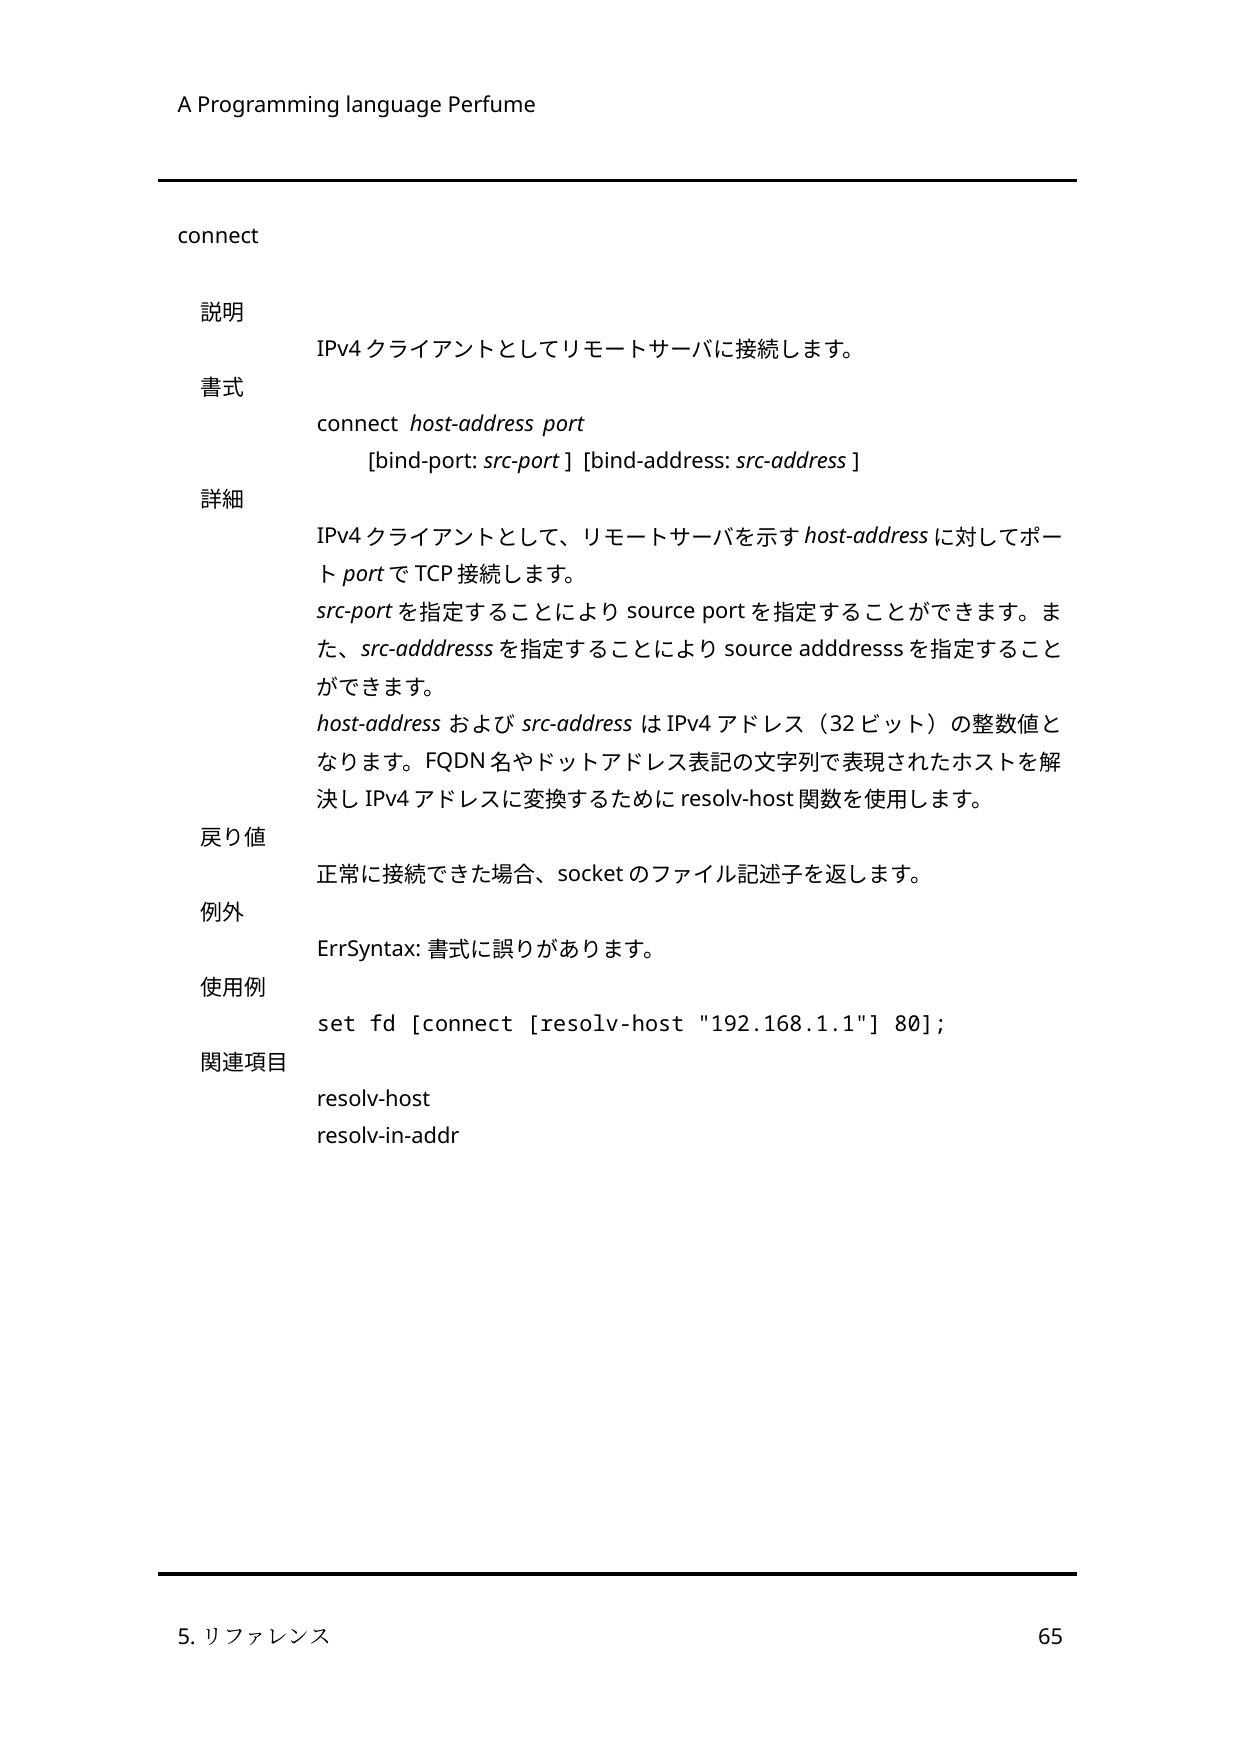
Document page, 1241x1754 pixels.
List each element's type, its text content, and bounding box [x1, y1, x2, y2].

table_header 説明 [200, 292, 317, 367]
subtitle connect [177, 217, 1063, 254]
table_header IPv4クライアントとしてリモートサーバに接続します。 [317, 292, 1063, 367]
table_cell IPv4クライアントとして、リモートサーバを示すhost-addressに対してポートportでTCP接続します。 src-portを指定することによりsource portを指定することができます。また、src-adddresssを指定することによりsource adddresssを指定することができます。 host-address および src-address はIPv4アドレス（32ビット）の整数値となります。FQDN名やドットアドレス表記の文字列で表現されたホストを解決しIPv4アドレスに変換するためにresolv-host関数を使用します。 [317, 479, 1063, 817]
table_cell connect host-address port [bind-port: src-port ] [bind-address: src-address ] [317, 367, 1063, 479]
table_cell 正常に接続できた場合、socketのファイル記述子を返します。 [317, 817, 1063, 892]
table_cell 詳細 [200, 479, 317, 817]
table_cell 書式 [200, 367, 317, 479]
table_cell resolv-host resolv-in-addr [317, 1042, 1063, 1154]
table_cell ErrSyntax: 書式に誤りがあります。 [317, 892, 1063, 967]
table_cell 戻り値 [200, 817, 317, 892]
table_cell 関連項目 [200, 1042, 317, 1154]
table_cell 使用例 [200, 967, 317, 1042]
table_cell 例外 [200, 892, 317, 967]
table_cell set fd [connect [resolv-host "192.168.1.1"] 80]; [317, 967, 1063, 1042]
